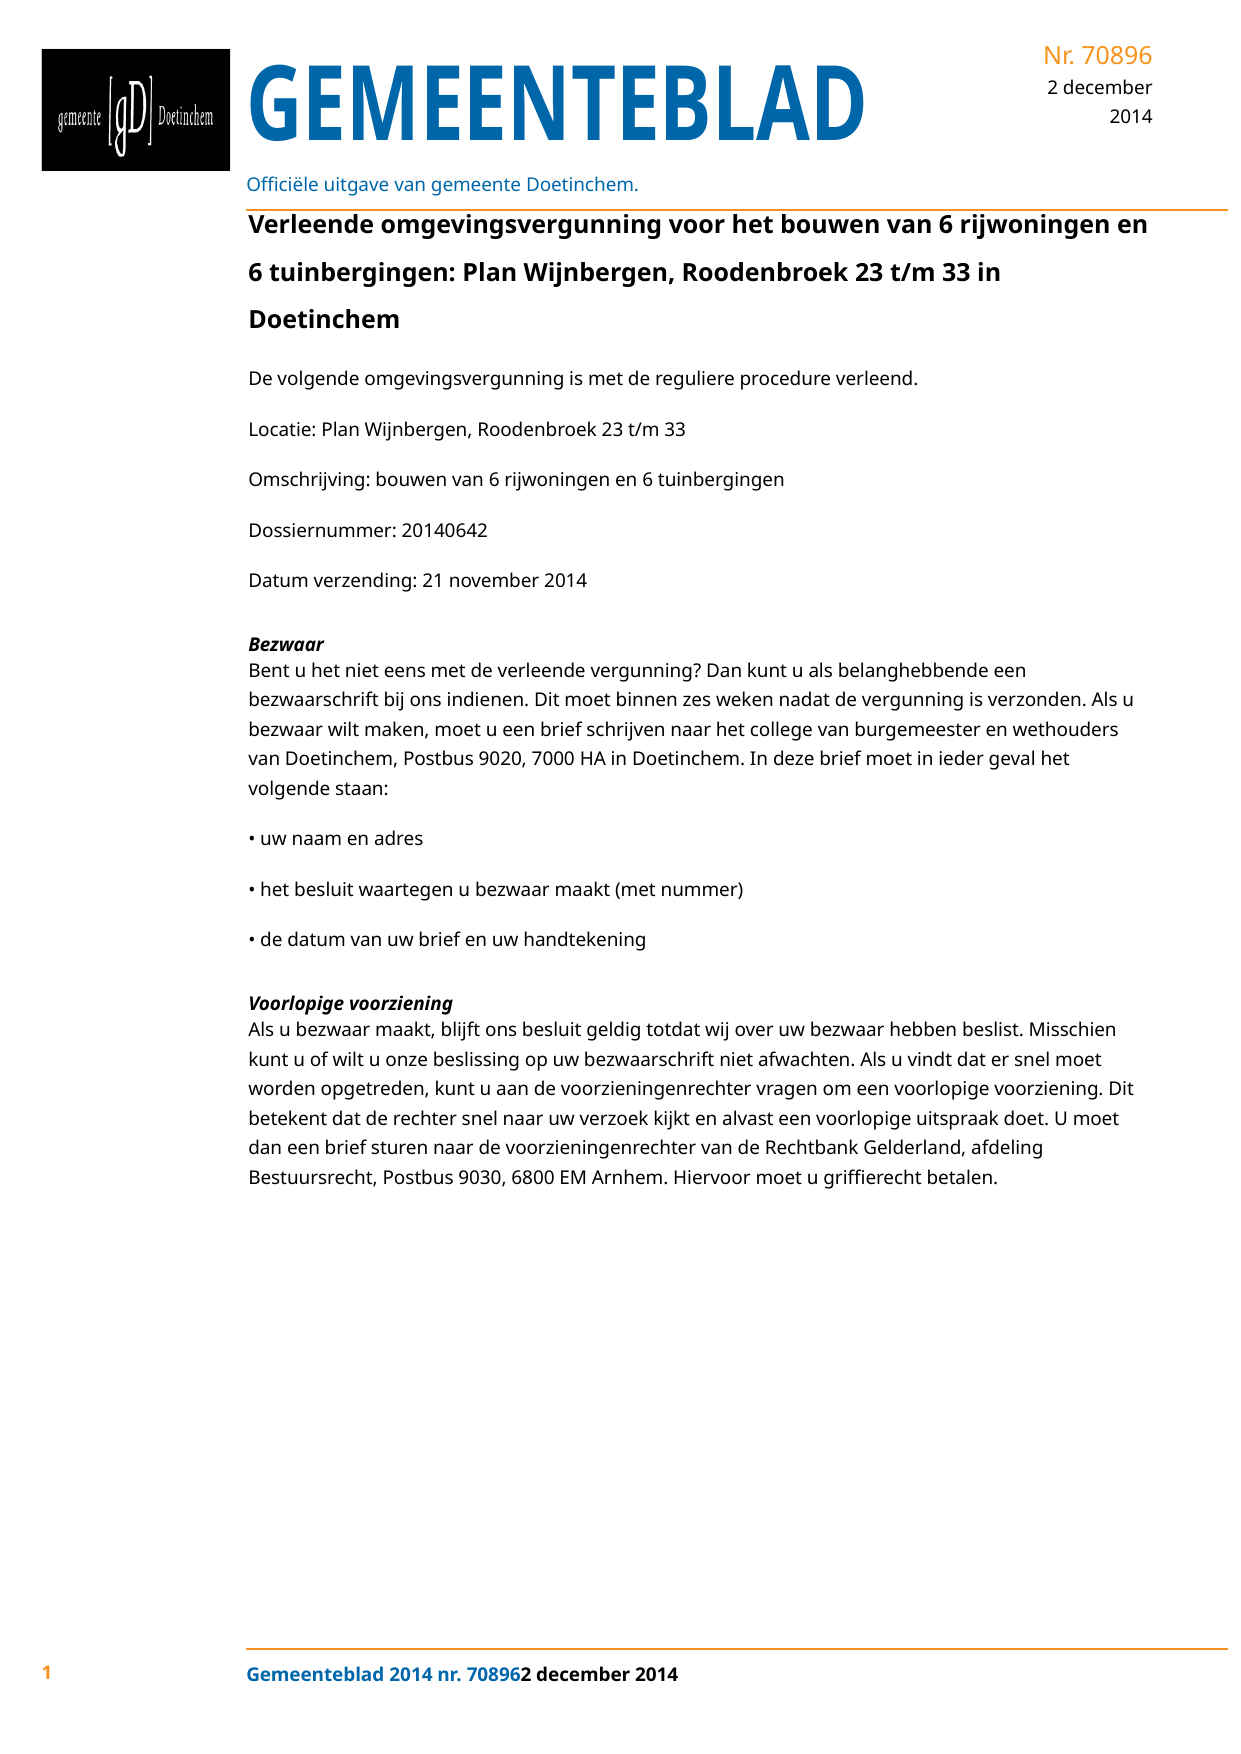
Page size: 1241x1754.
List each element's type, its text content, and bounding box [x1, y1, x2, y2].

text Bezwaar [248, 631, 1152, 657]
text Verleende omgevingsvergunning voor het bouwen van 6 rijwoningen en 6 tuinbergingen: Plan Wijnbergen, Roodenbroek 23 t/m 33 in Doetinchem [248, 211, 1152, 336]
text Dossiernummer: 20140642 [248, 517, 1152, 542]
text Locatie: Plan Wijnbergen, Roodenbroek 23 t/m 33 [248, 416, 1152, 442]
text • de datum van uw brief en uw handtekening [248, 926, 1152, 952]
text • uw naam en adres [248, 826, 1152, 851]
text Bent u het niet eens met de verleende vergunning? Dan kunt u als belanghebbende een bezwaarschrift bij ons indienen. Dit moet binnen zes weken nadat de vergunning is verzonden. Als u bezwaar wilt maken, moet u een brief schrijven naar het college van burgemeester en wethouders van Doetinchem, Postbus 9020, 7000 HA in Doetinchem. In deze brief moet in ieder geval het volgende staan: [248, 657, 1152, 801]
text De volgende omgevingsvergunning is met de reguliere procedure verleend. [248, 366, 1152, 391]
picture [41, 47, 231, 172]
text • het besluit waartegen u bezwaar maakt (met nummer) [248, 876, 1152, 902]
text Als u bezwaar maakt, blijft ons besluit geldig totdat wij over uw bezwaar hebben beslist. Misschien kunt u of wilt u onze beslissing op uw bezwaarschrift niet afwachten. Als u vindt dat er snel moet worden opgetreden, kunt u aan de voorzieningenrechter vragen om een voorlopige voorziening. Dit betekent dat de rechter snel naar uw verzoek kijkt en alvast een voorlopige uitspraak doet. U moet dan een brief sturen naar de voorzieningenrechter van de Rechtbank Gelderland, afdeling Bestuursrecht, Postbus 9030, 6800 EM Arnhem. Hiervoor moet u griffierecht betalen. [248, 1016, 1152, 1190]
text Omschrijving: bouwen van 6 rijwoningen en 6 tuinbergingen [248, 466, 1152, 492]
text Datum verzending: 21 november 2014 [248, 567, 1152, 593]
text Voorlopige voorziening [248, 990, 1152, 1016]
